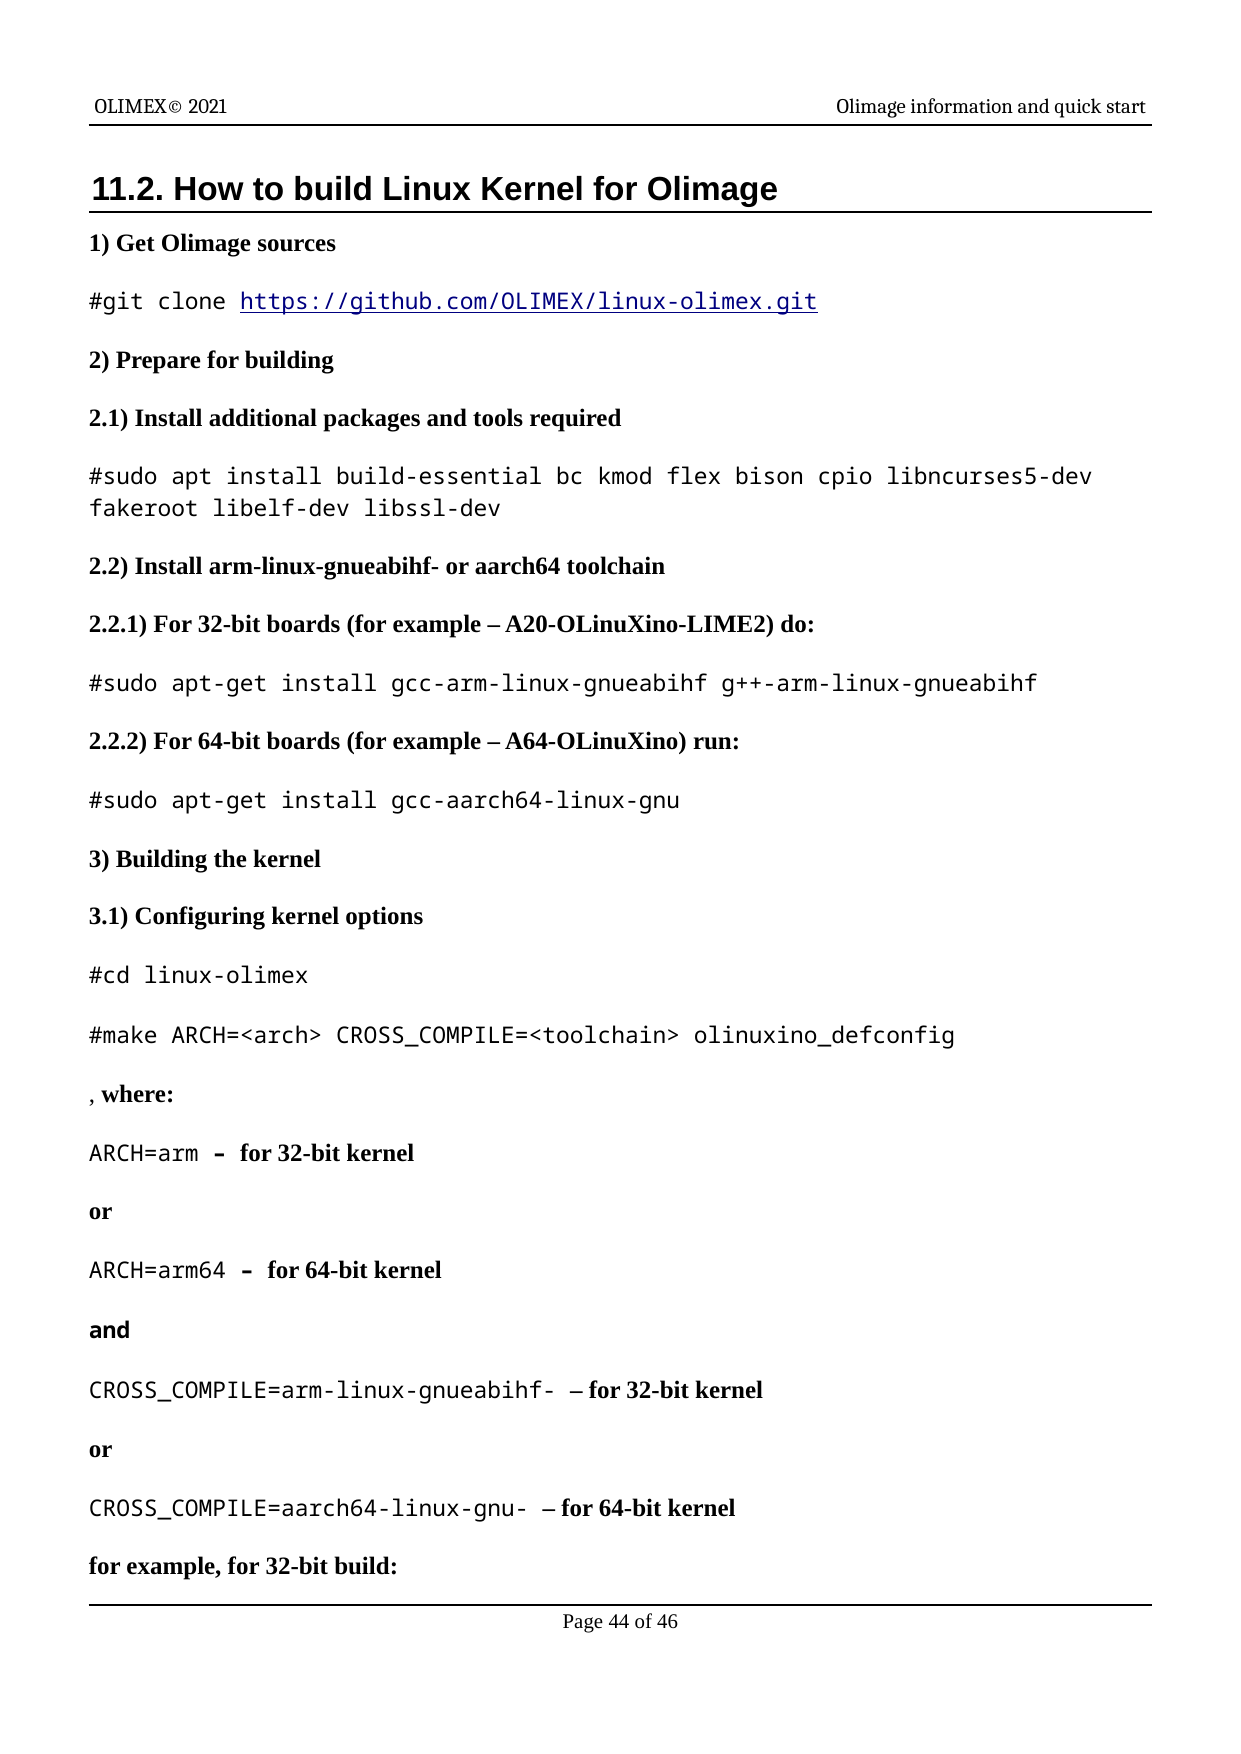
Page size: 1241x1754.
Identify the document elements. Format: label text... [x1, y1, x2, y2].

text 2.2.1) For 32-bit boards (for example – A20-OLinuXino-LIME2) do: [88, 609, 1152, 638]
text 2) Prepare for building [88, 345, 1152, 374]
text 2.2) Install arm-linux-gnueabihf- or aarch64 toolchain [88, 551, 1152, 580]
text #cd linux-olimex [88, 959, 1152, 990]
text 1) Get Olimage sources [88, 228, 1152, 256]
text 2.2.2) For 64-bit boards (for example – A64-OLinuXino) run: [88, 726, 1152, 755]
text #sudo apt install build-essential bc kmod flex bison cpio libncurses5-dev fakeroot libelf-dev libssl-dev [88, 460, 1152, 523]
text CROSS_COMPILE=aarch64-linux-gnu- – for 64-bit kernel [88, 1491, 1152, 1523]
text #make ARCH=<arch> CROSS_COMPILE=<toolchain> olinuxino_defconfig [88, 1019, 1152, 1050]
text 3) Building the kernel [88, 844, 1152, 873]
text and [88, 1314, 1152, 1345]
text #sudo apt-get install gcc-arm-linux-gnueabihf g++-arm-linux-gnueabihf [88, 666, 1152, 698]
text , where: [88, 1079, 1152, 1108]
text CROSS_COMPILE=arm-linux-gnueabihf- – for 32-bit kernel [88, 1374, 1152, 1405]
text or [88, 1196, 1152, 1225]
text #sudo apt-get install gcc-aarch64-linux-gnu [88, 784, 1152, 815]
text ARCH=arm – for 32-bit kernel [88, 1136, 1152, 1168]
text #git clone https://github.com/OLIMEX/linux-olimex.git [88, 285, 1152, 316]
text for example, for 32-bit build: [88, 1551, 1152, 1580]
text 3.1) Configuring kernel options [88, 901, 1152, 930]
text ARCH=arm64 – for 64-bit kernel [88, 1254, 1152, 1285]
subtitle 11.2. How to build Linux Kernel for Olimage [88, 167, 1152, 213]
text 2.1) Install additional packages and tools required [88, 403, 1152, 431]
text or [88, 1434, 1152, 1463]
